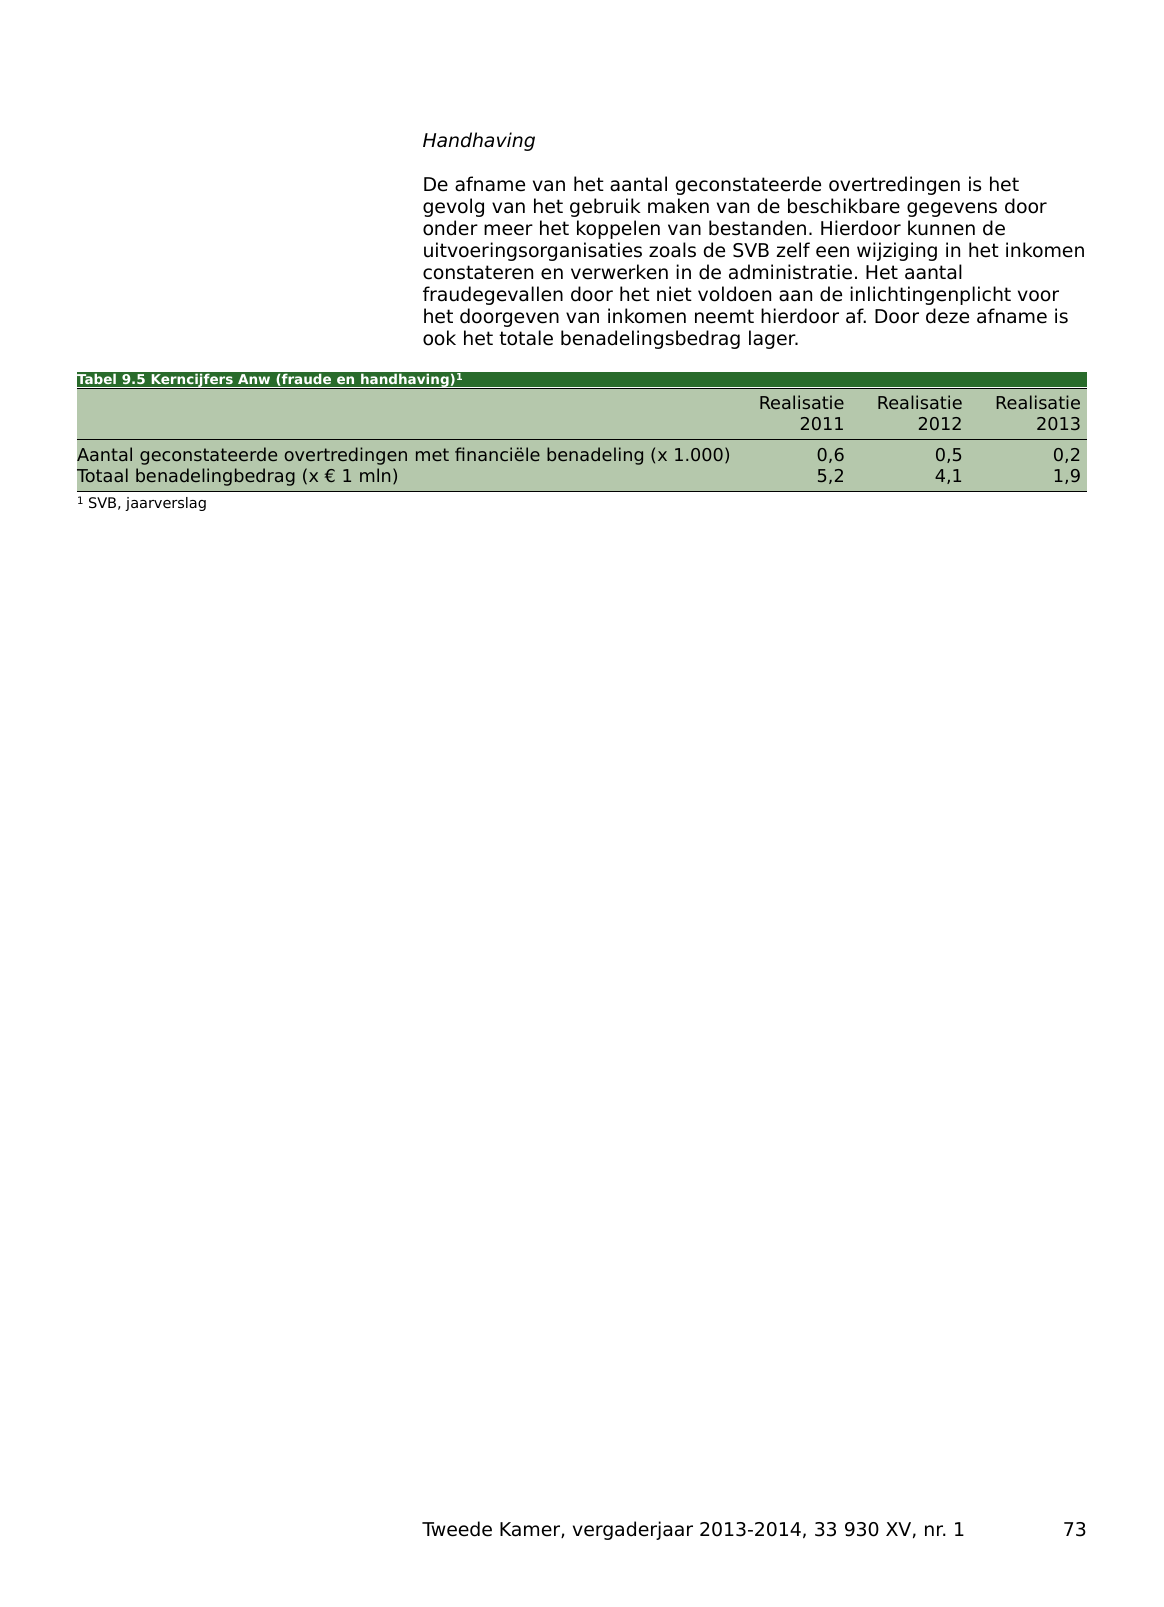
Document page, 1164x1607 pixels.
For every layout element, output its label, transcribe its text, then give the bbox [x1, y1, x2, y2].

table_cell 0,6 [732, 440, 850, 466]
text De afname van het aantal geconstateerde overtredingen is het gevolg van het gebruik maken van de beschikbare gegevens door onder meer het koppelen van bestanden. Hierdoor kunnen de uitvoeringsorganisaties zoals de SVB zelf een wijziging in het inkomen constateren en verwerken in de administratie. Het aantal fraudegevallen door het niet voldoen aan de inlichtingenplicht voor het doorgeven van inkomen neemt hierdoor af. Door deze afname is ook het totale benadelingsbedrag lager. [422, 174, 1087, 350]
table_cell 0,5 [850, 440, 968, 466]
table_header Tabel 9.5 Kerncijfers Anw (fraude en handhaving)1 [77, 372, 1087, 387]
subtitle Handhaving [422, 130, 1087, 152]
table_cell Realisatie 2011 [732, 389, 850, 439]
table_cell 5,2 [732, 466, 850, 491]
table_cell 4,1 [850, 466, 968, 491]
table_cell 1,9 [969, 466, 1087, 491]
table_cell 1 SVB, jaarverslag [77, 492, 1087, 512]
table_cell Realisatie 2013 [969, 389, 1087, 439]
table_cell Totaal benadelingbedrag (x € 1 mln) [77, 466, 732, 491]
table_cell [77, 389, 732, 439]
table_cell 0,2 [969, 440, 1087, 466]
table_cell Realisatie 2012 [850, 389, 968, 439]
table_cell Aantal geconstateerde overtredingen met financiële benadeling (x 1.000) [77, 440, 732, 466]
